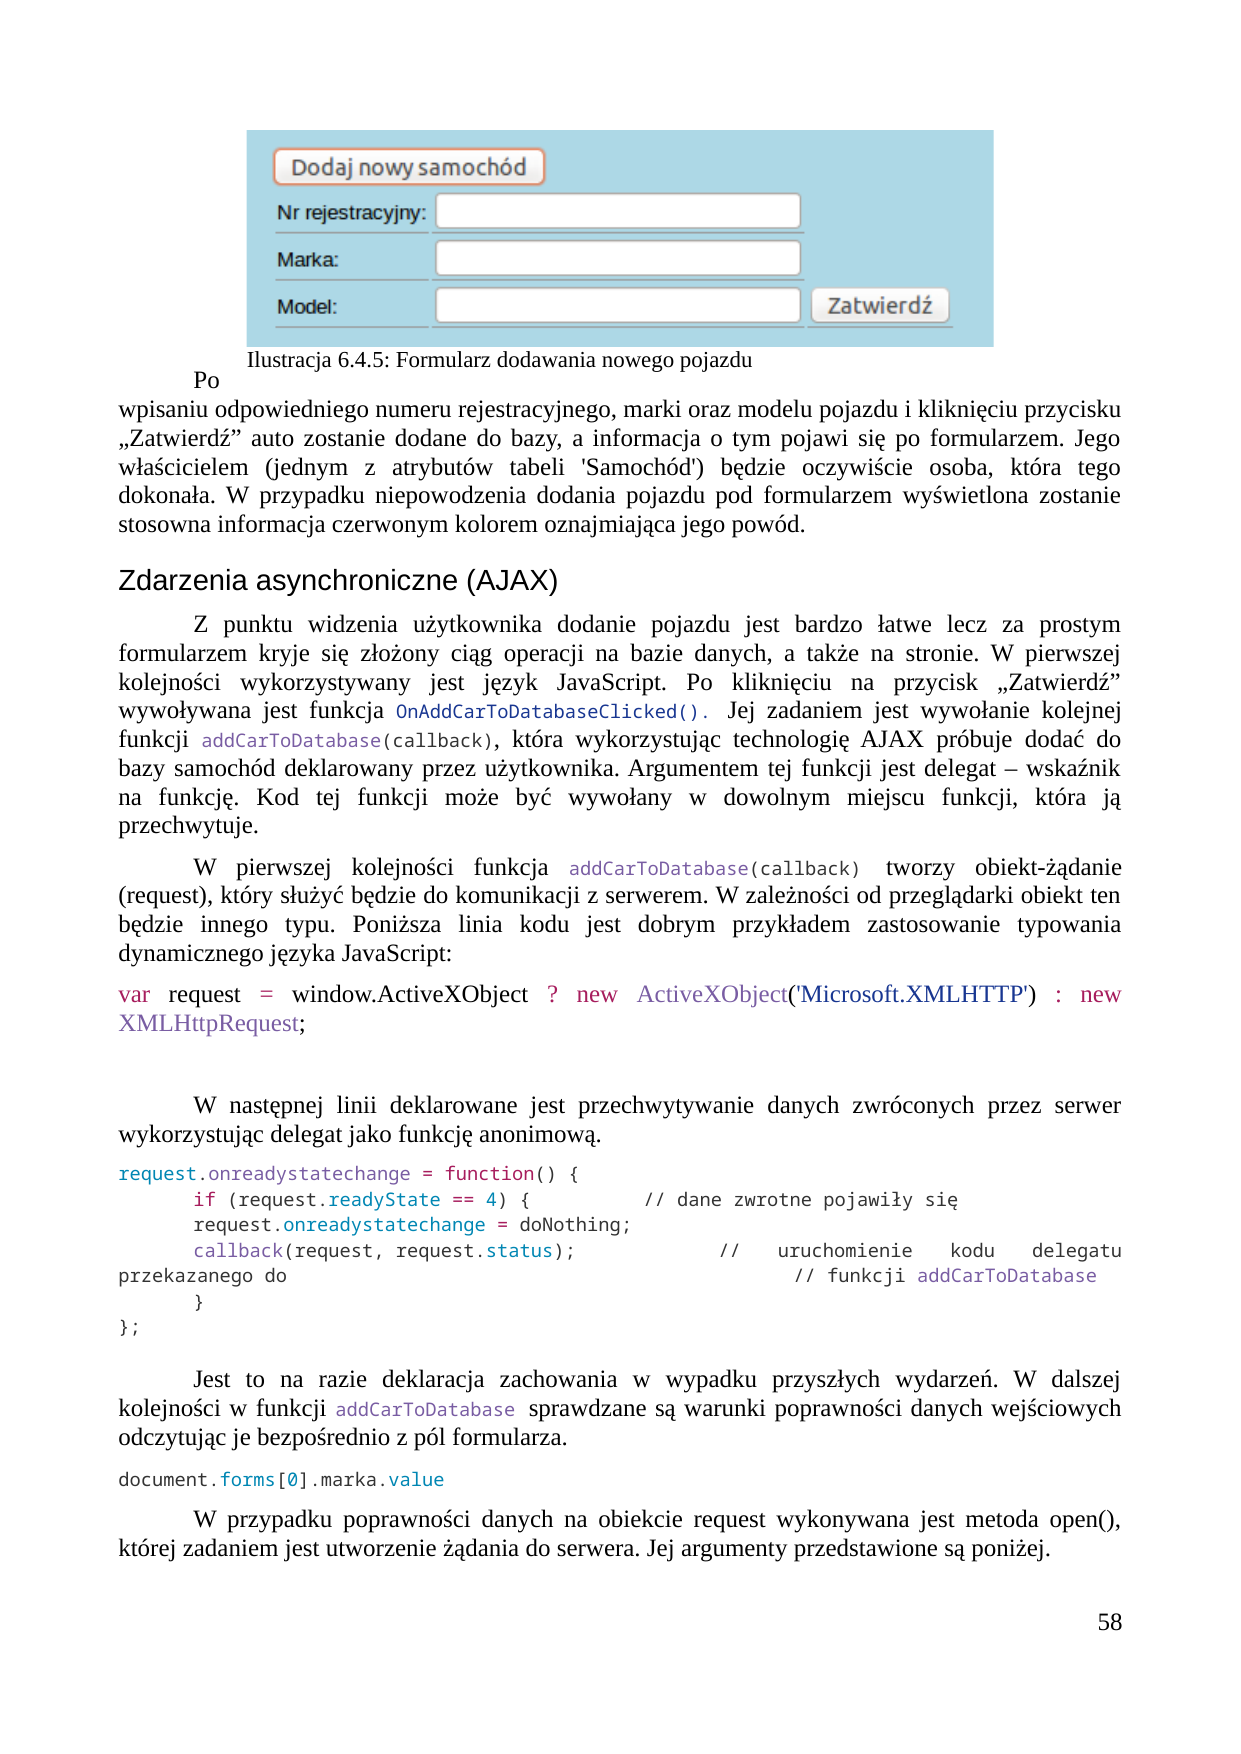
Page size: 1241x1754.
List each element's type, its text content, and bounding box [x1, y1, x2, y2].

text callback(request, request.status); // uruchomienie kodu delegatu przekazanego do // funkcji addCarToDatabase [118, 1237, 1122, 1288]
text request.onreadystatechange = function() { [118, 1160, 1122, 1186]
text document.forms[0].marka.value [118, 1463, 1122, 1492]
text Jest to na razie deklaracja zachowania w wypadku przyszłych wydarzeń. W dalszej kolejności w funkcji addCarToDatabase sprawdzane są warunki poprawności danych wejściowych odczytując je bezpośrednio z pól formularza. [118, 1364, 1122, 1451]
picture [246, 130, 994, 347]
text } [118, 1288, 1122, 1313]
text request.onreadystatechange = doNothing; [118, 1211, 1122, 1237]
text W przypadku poprawności danych na obiekcie request wykonywana jest metoda open(), której zadaniem jest utworzenie żądania do serwera. Jej argumenty przedstawione są poniżej. [118, 1504, 1122, 1562]
text W następnej linii deklarowane jest przechwytywanie danych zwróconych przez serwer wykorzystując delegat jako funkcję anonimową. [118, 1090, 1122, 1148]
text }; [118, 1313, 1122, 1339]
text if (request.readyState == 4) { // dane zwrotne pojawiły się [118, 1186, 1122, 1211]
text var request = window.ActiveXObject ? new ActiveXObject('Microsoft.XMLHTTP') : new XMLHttpRequest; [118, 979, 1122, 1037]
subtitle Zdarzenia asynchroniczne (AJAX) [118, 563, 1122, 597]
text Z punktu widzenia użytkownika dodanie pojazdu jest bardzo łatwe lecz za prostym formularzem kryje się złożony ciąg operacji na bazie danych, a także na stronie. W pierwszej kolejności wykorzystywany jest język JavaScript. Po kliknięciu na przycisk „Zatwierdź” wywoływana jest funkcja OnAddCarToDatabaseClicked(). Jej zadaniem jest wywołanie kolejnej funkcji addCarToDatabase(callback), która wykorzystując technologię AJAX próbuje dodać do bazy samochód deklarowany przez użytkownika. Argumentem tej funkcji jest delegat – wskaźnik na funkcję. Kod tej funkcji może być wywołany w dowolnym miejscu funkcji, która ją przechwytuje. [118, 609, 1122, 839]
text Po wpisaniu odpowiedniego numeru rejestracyjnego, marki oraz modelu pojazdu i kliknięciu przycisku „Zatwierdź” auto zostanie dodane do bazy, a informacja o tym pojawi się po formularzem. Jego właścicielem (jednym z atrybutów tabeli 'Samochód') będzie oczywiście osoba, która tego dokonała. W przypadku niepowodzenia dodania pojazdu pod formularzem wyświetlona zostanie stosowna informacja czerwonym kolorem oznajmiająca jego powód. [118, 366, 1122, 538]
text Ilustracja 6.4.5: Formularz dodawania nowego pojazdu [247, 347, 994, 373]
text W pierwszej kolejności funkcja addCarToDatabase(callback) tworzy obiekt-żądanie (request), który służyć będzie do komunikacji z serwerem. W zależności od przeglądarki obiekt ten będzie innego typu. Poniższa linia kodu jest dobrym przykładem zastosowanie typowania dynamicznego języka JavaScript: [118, 852, 1122, 967]
